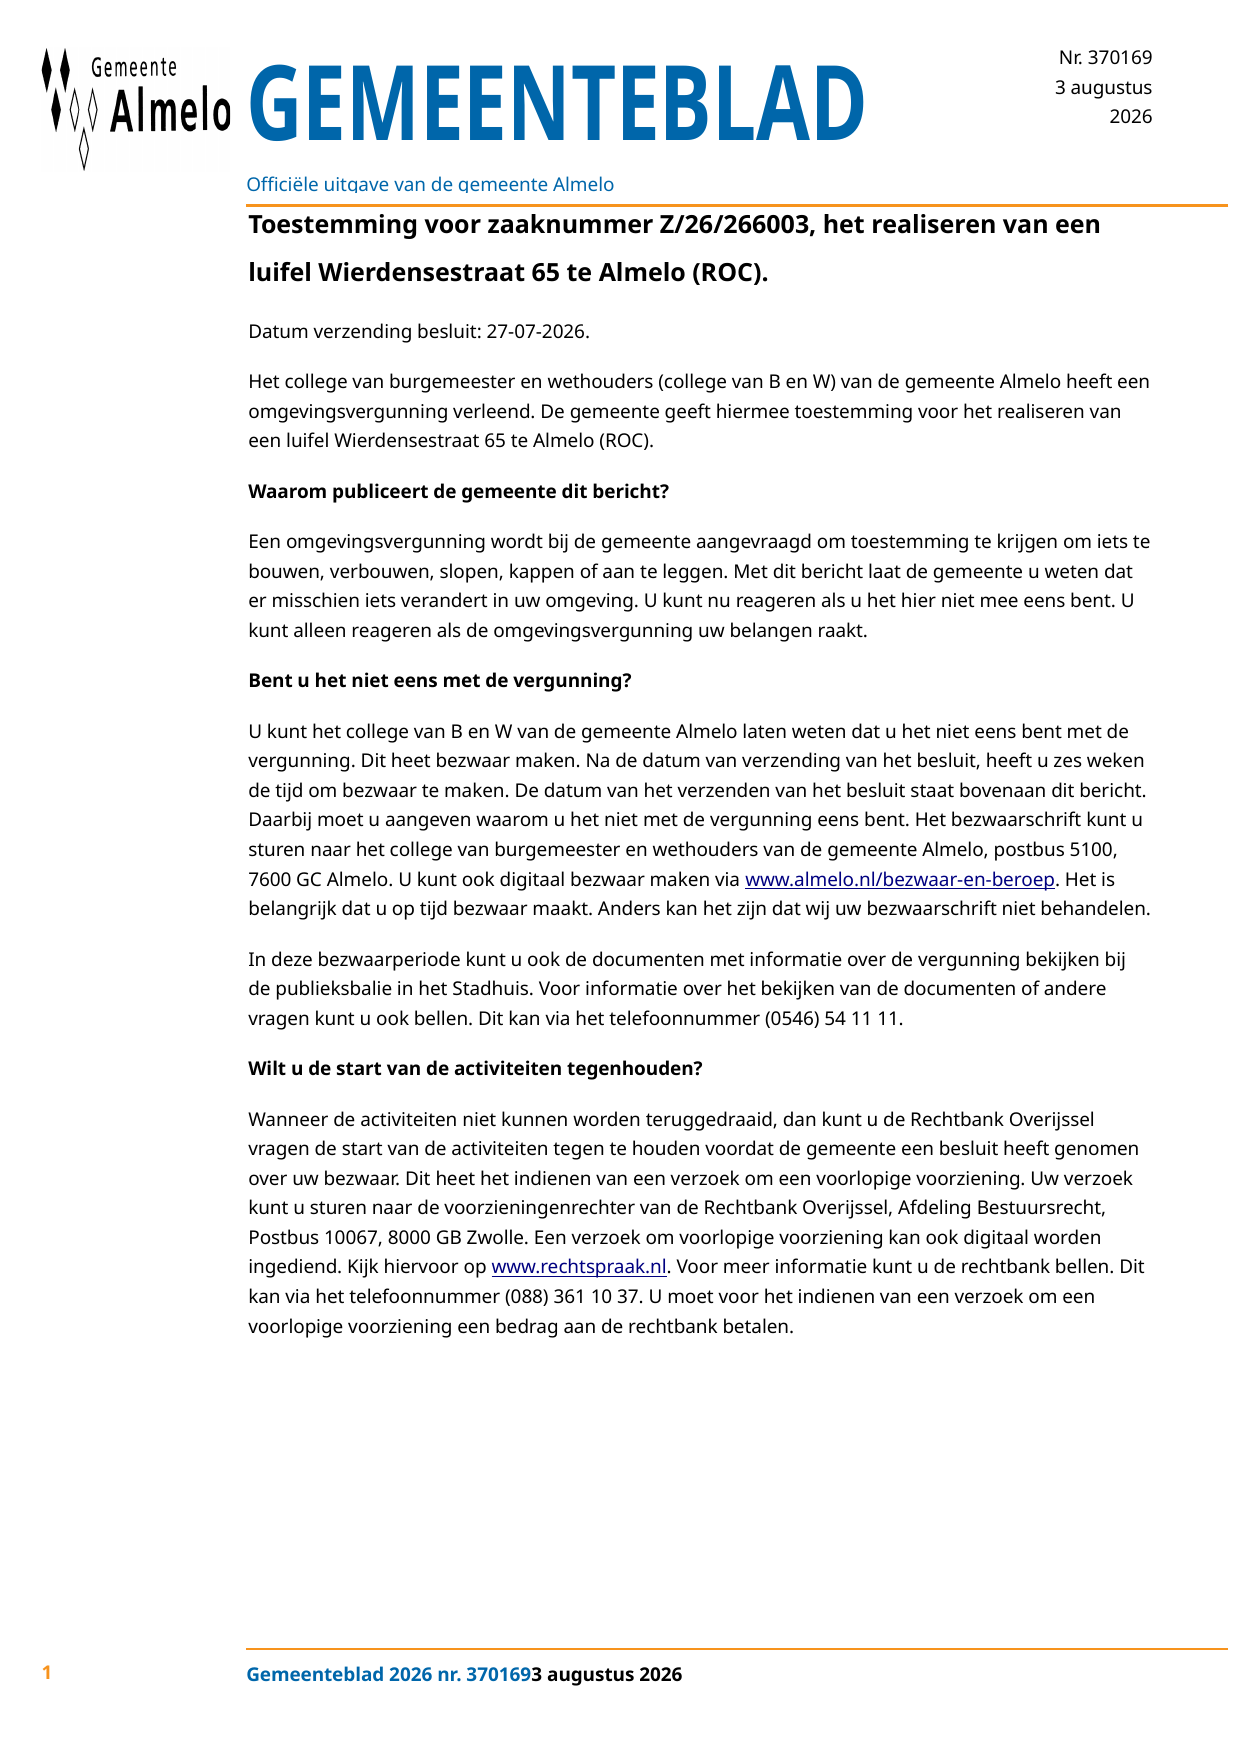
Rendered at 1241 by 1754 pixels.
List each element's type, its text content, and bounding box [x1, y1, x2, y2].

text Wilt u de start van de activiteiten tegenhouden? [248, 1055, 1152, 1081]
text Bent u het niet eens met de vergunning? [248, 667, 1152, 693]
picture [41, 47, 231, 172]
text Een omgevingsvergunning wordt bij de gemeente aangevraagd om toestemming te krijgen om iets te bouwen, verbouwen, slopen, kappen of aan te leggen. Met dit bericht laat de gemeente u weten dat er misschien iets verandert in uw omgeving. U kunt nu reageren als u het hier niet mee eens bent. U kunt alleen reageren als de omgevingsvergunning uw belangen raakt. [248, 528, 1152, 643]
text Waarom publiceert de gemeente dit bericht? [248, 478, 1152, 504]
text Het college van burgemeester en wethouders (college van B en W) van de gemeente Almelo heeft een omgevingsvergunning verleend. De gemeente geeft hiermee toestemming voor het realiseren van een luifel Wierdensestraat 65 te Almelo (ROC). [248, 368, 1152, 453]
text Wanneer de activiteiten niet kunnen worden teruggedraaid, dan kunt u de Rechtbank Overijssel vragen de start van de activiteiten tegen te houden voordat de gemeente een besluit heeft genomen over uw bezwaar. Dit heet het indienen van een verzoek om een voorlopige voorziening. Uw verzoek kunt u sturen naar de voorzieningenrechter van de Rechtbank Overijssel, Afdeling Bestuursrecht, Postbus 10067, 8000 GB Zwolle. Een verzoek om voorlopige voorziening kan ook digitaal worden ingediend. Kijk hiervoor op www.rechtspraak.nl. Voor meer informatie kunt u de rechtbank bellen. Dit kan via het telefoonnummer (088) 361 10 37. U moet voor het indienen van een verzoek om een voorlopige voorziening een bedrag aan de rechtbank betalen. [248, 1106, 1152, 1339]
text U kunt het college van B en W van de gemeente Almelo laten weten dat u het niet eens bent met de vergunning. Dit heet bezwaar maken. Na de datum van verzending van het besluit, heeft u zes weken de tijd om bezwaar te maken. De datum van het verzenden van het besluit staat bovenaan dit bericht. Daarbij moet u aangeven waarom u het niet met de vergunning eens bent. Het bezwaarschrift kunt u sturen naar het college van burgemeester en wethouders van de gemeente Almelo, postbus 5100, 7600 GC Almelo. U kunt ook digitaal bezwaar maken via www.almelo.nl/bezwaar-en-beroep. Het is belangrijk dat u op tijd bezwaar maakt. Anders kan het zijn dat wij uw bezwaarschrift niet behandelen. [248, 718, 1152, 921]
text In deze bezwaarperiode kunt u ook de documenten met informatie over de vergunning bekijken bij de publieksbalie in het Stadhuis. Voor informatie over het bekijken van de documenten of andere vragen kunt u ook bellen. Dit kan via het telefoonnummer (0546) 54 11 11. [248, 946, 1152, 1031]
text Toestemming voor zaaknummer Z/26/266003, het realiseren van een luifel Wierdensestraat 65 te Almelo (ROC). [248, 207, 1152, 288]
text Datum verzending besluit: 27-07-2026. [248, 318, 1152, 344]
